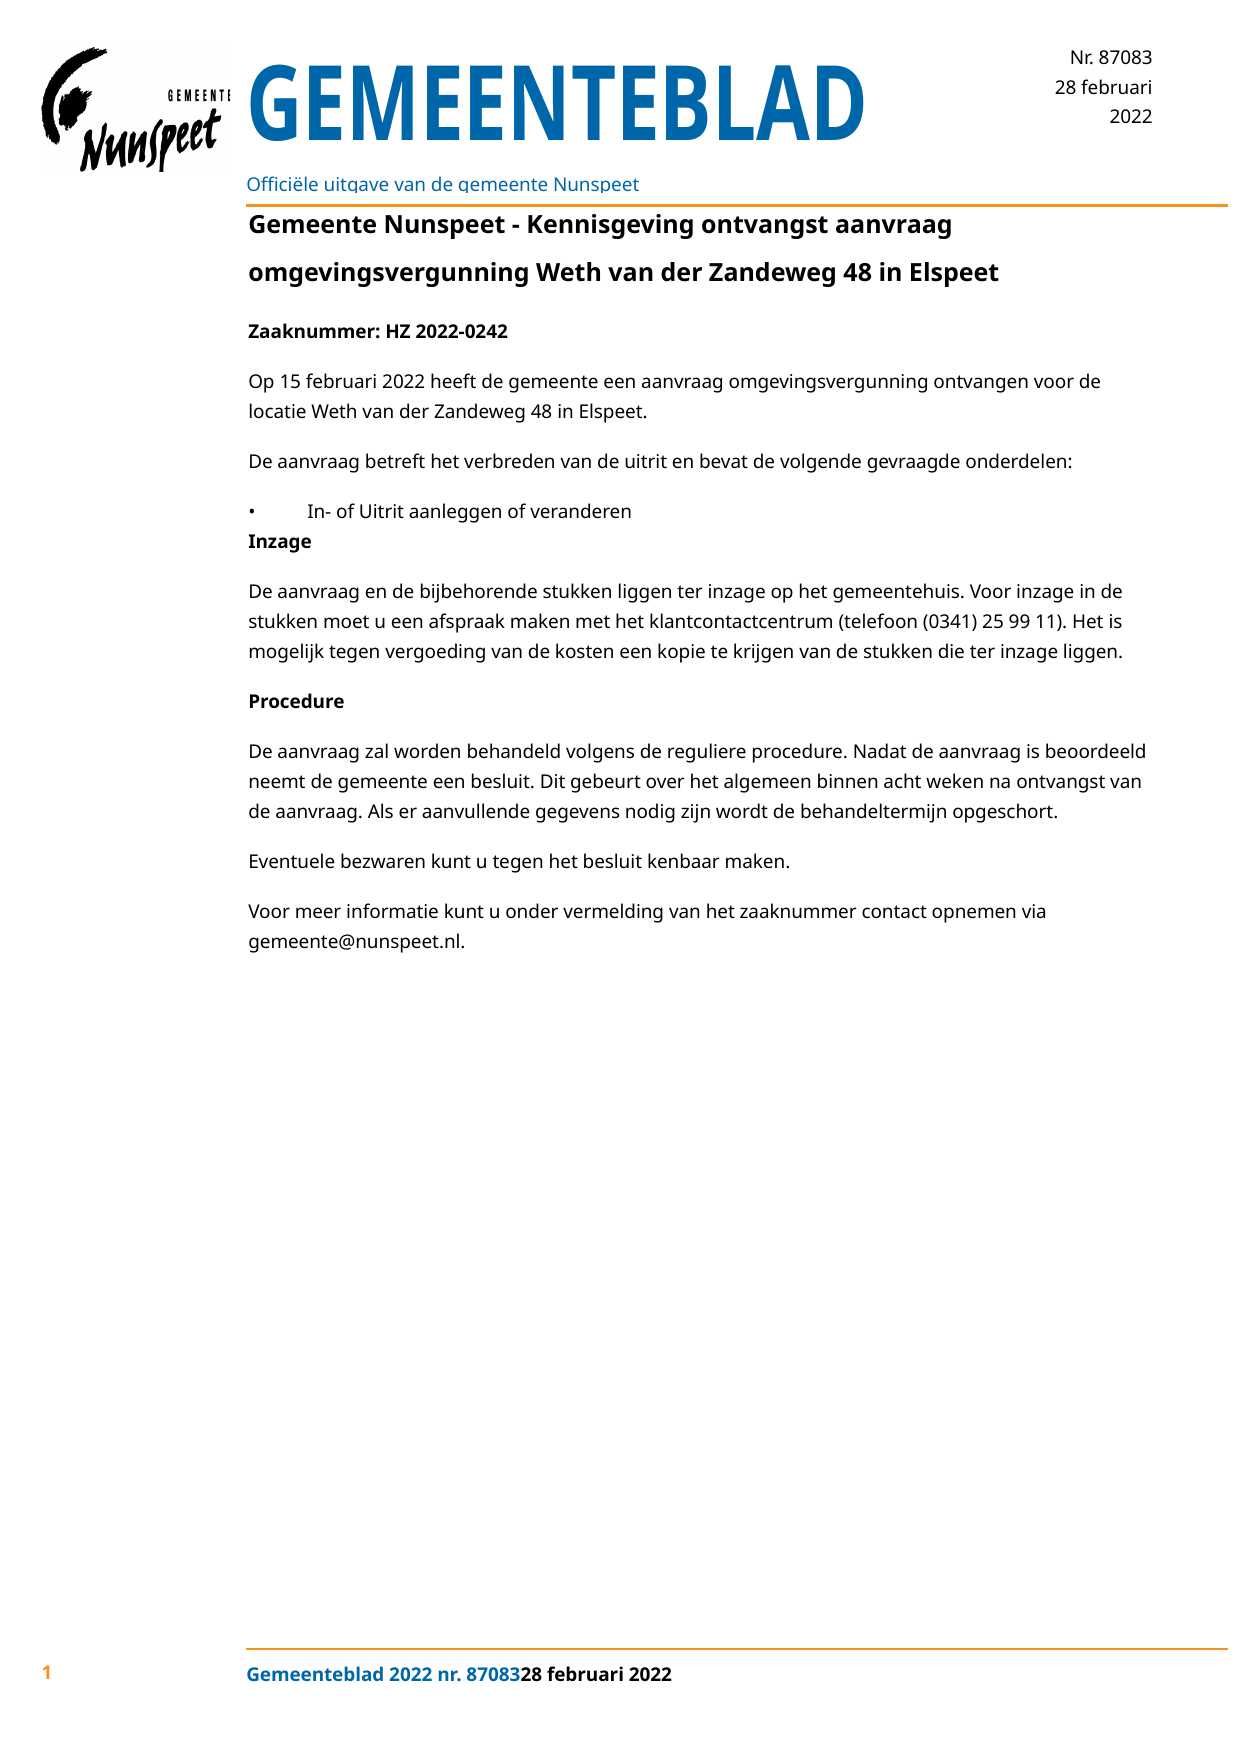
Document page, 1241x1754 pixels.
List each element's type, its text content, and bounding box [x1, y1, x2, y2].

text Op 15 februari 2022 heeft de gemeente een aanvraag omgevingsvergunning ontvangen voor de locatie Weth van der Zandeweg 48 in Elspeet. [248, 368, 1152, 424]
text De aanvraag zal worden behandeld volgens de reguliere procedure. Nadat de aanvraag is beoordeeld neemt de gemeente een besluit. Dit gebeurt over het algemeen binnen acht weken na ontvangst van de aanvraag. Als er aanvullende gegevens nodig zijn wordt de behandeltermijn opgeschort. [248, 739, 1152, 824]
text Eventuele bezwaren kunt u tegen het besluit kenbaar maken. [248, 848, 1152, 874]
text Gemeente Nunspeet - Kennisgeving ontvangst aanvraag omgevingsvergunning Weth van der Zandeweg 48 in Elspeet [248, 207, 1152, 288]
text De aanvraag en de bijbehorende stukken liggen ter inzage op het gemeentehuis. Voor inzage in de stukken moet u een afspraak maken met het klantcontactcentrum (telefoon (0341) 25 99 11). Het is mogelijk tegen vergoeding van de kosten een kopie te krijgen van de stukken die ter inzage liggen. [248, 579, 1152, 664]
text De aanvraag betreft het verbreden van de uitrit en bevat de volgende gevraagde onderdelen: [248, 448, 1152, 474]
text Zaaknummer: HZ 2022-0242 [248, 318, 1152, 344]
text Procedure [248, 688, 1152, 714]
picture [41, 47, 231, 172]
text Voor meer informatie kunt u onder vermelding van het zaaknummer contact opnemen via gemeente@nunspeet.nl. [248, 899, 1152, 954]
text Inzage [248, 528, 1152, 554]
list In- of Uitrit aanleggen of veranderen [248, 499, 1152, 524]
